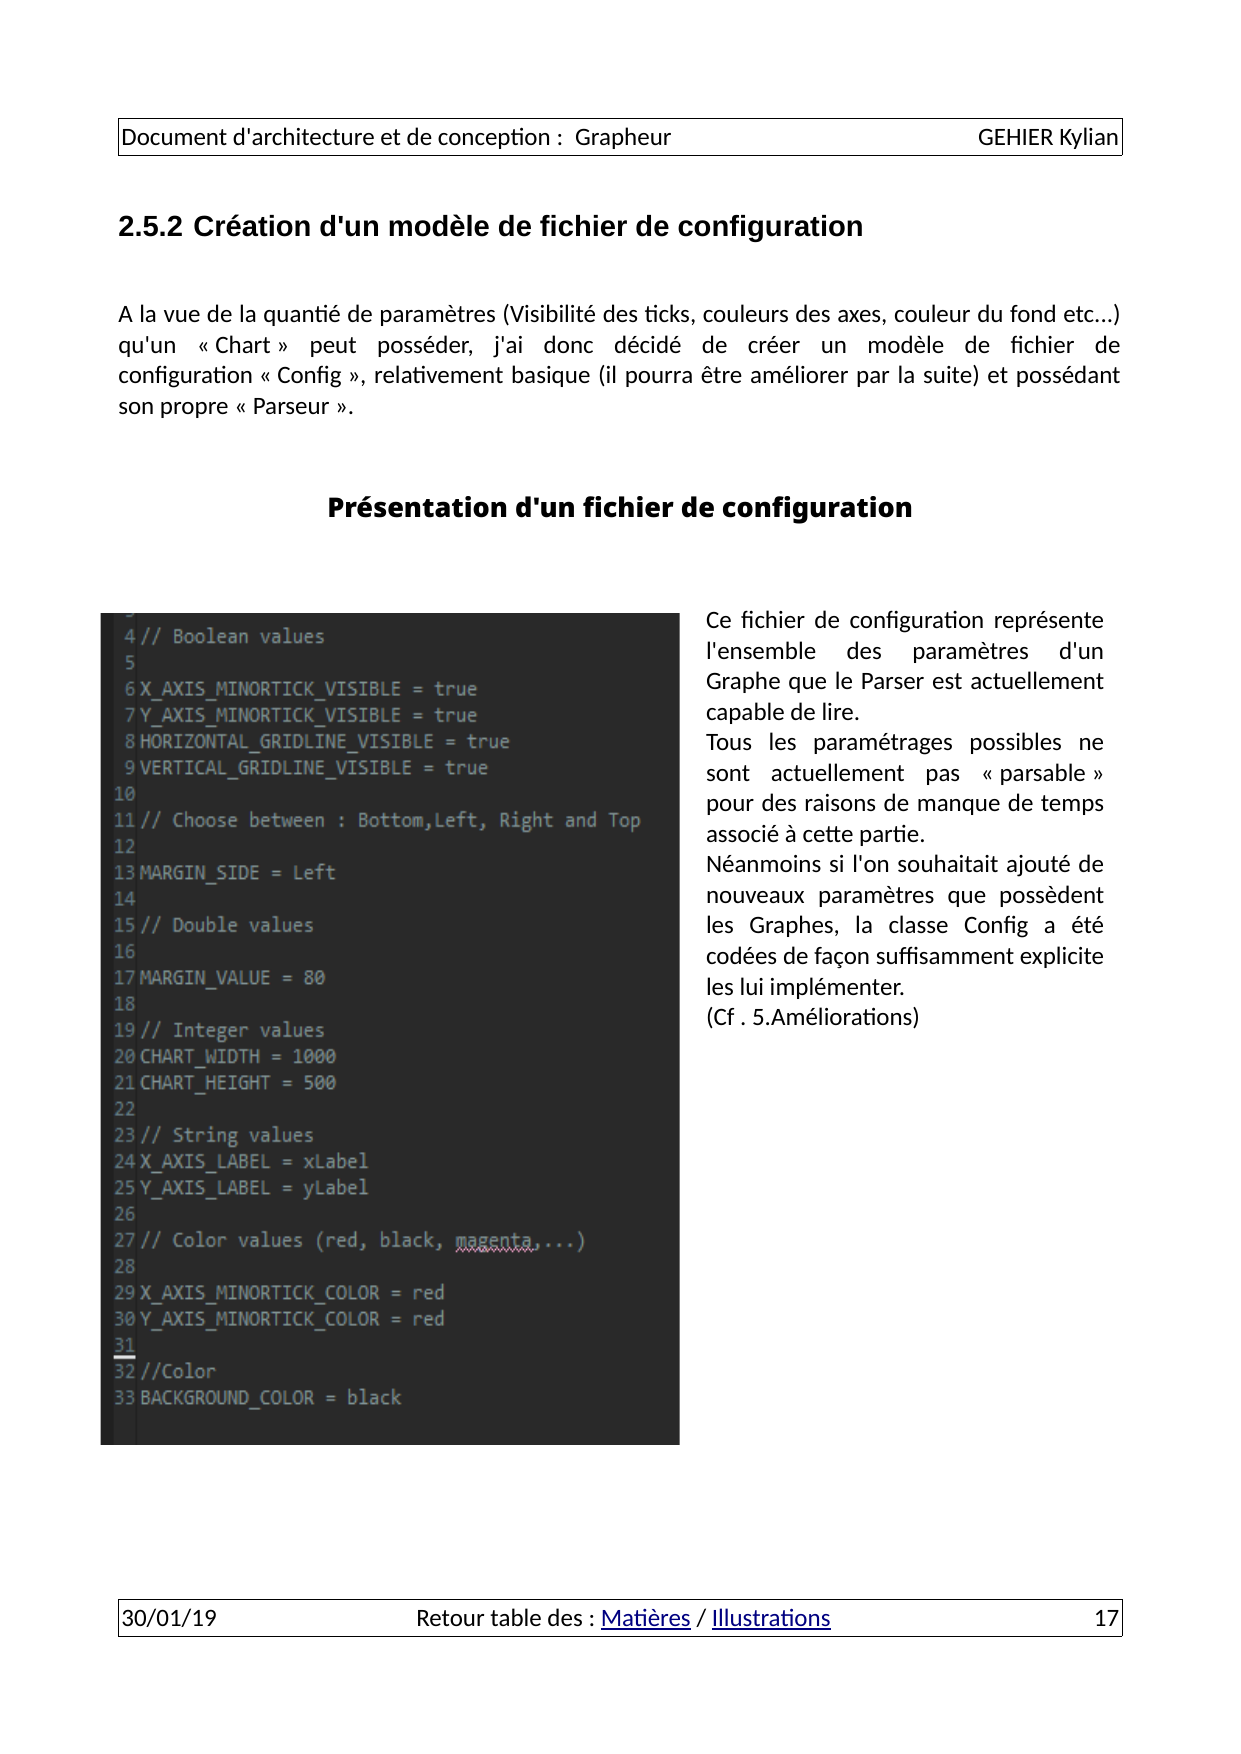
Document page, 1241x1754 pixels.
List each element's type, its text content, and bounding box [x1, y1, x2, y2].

picture [100, 613, 680, 1445]
text Présentation d'un fichier de configuration [118, 488, 1122, 525]
text A la vue de la quantié de paramètres (Visibilité des ticks, couleurs des axes, couleur du fond etc...) qu'un « Chart » peut posséder, j'ai donc décidé de créer un modèle de fichier de configuration « Config », relativement basique (il pourra être améliorer par la suite) et possédant son propre « Parseur ». [118, 298, 1122, 420]
subtitle 2.5.2 Création d'un modèle de fichier de configuration [118, 209, 1122, 243]
